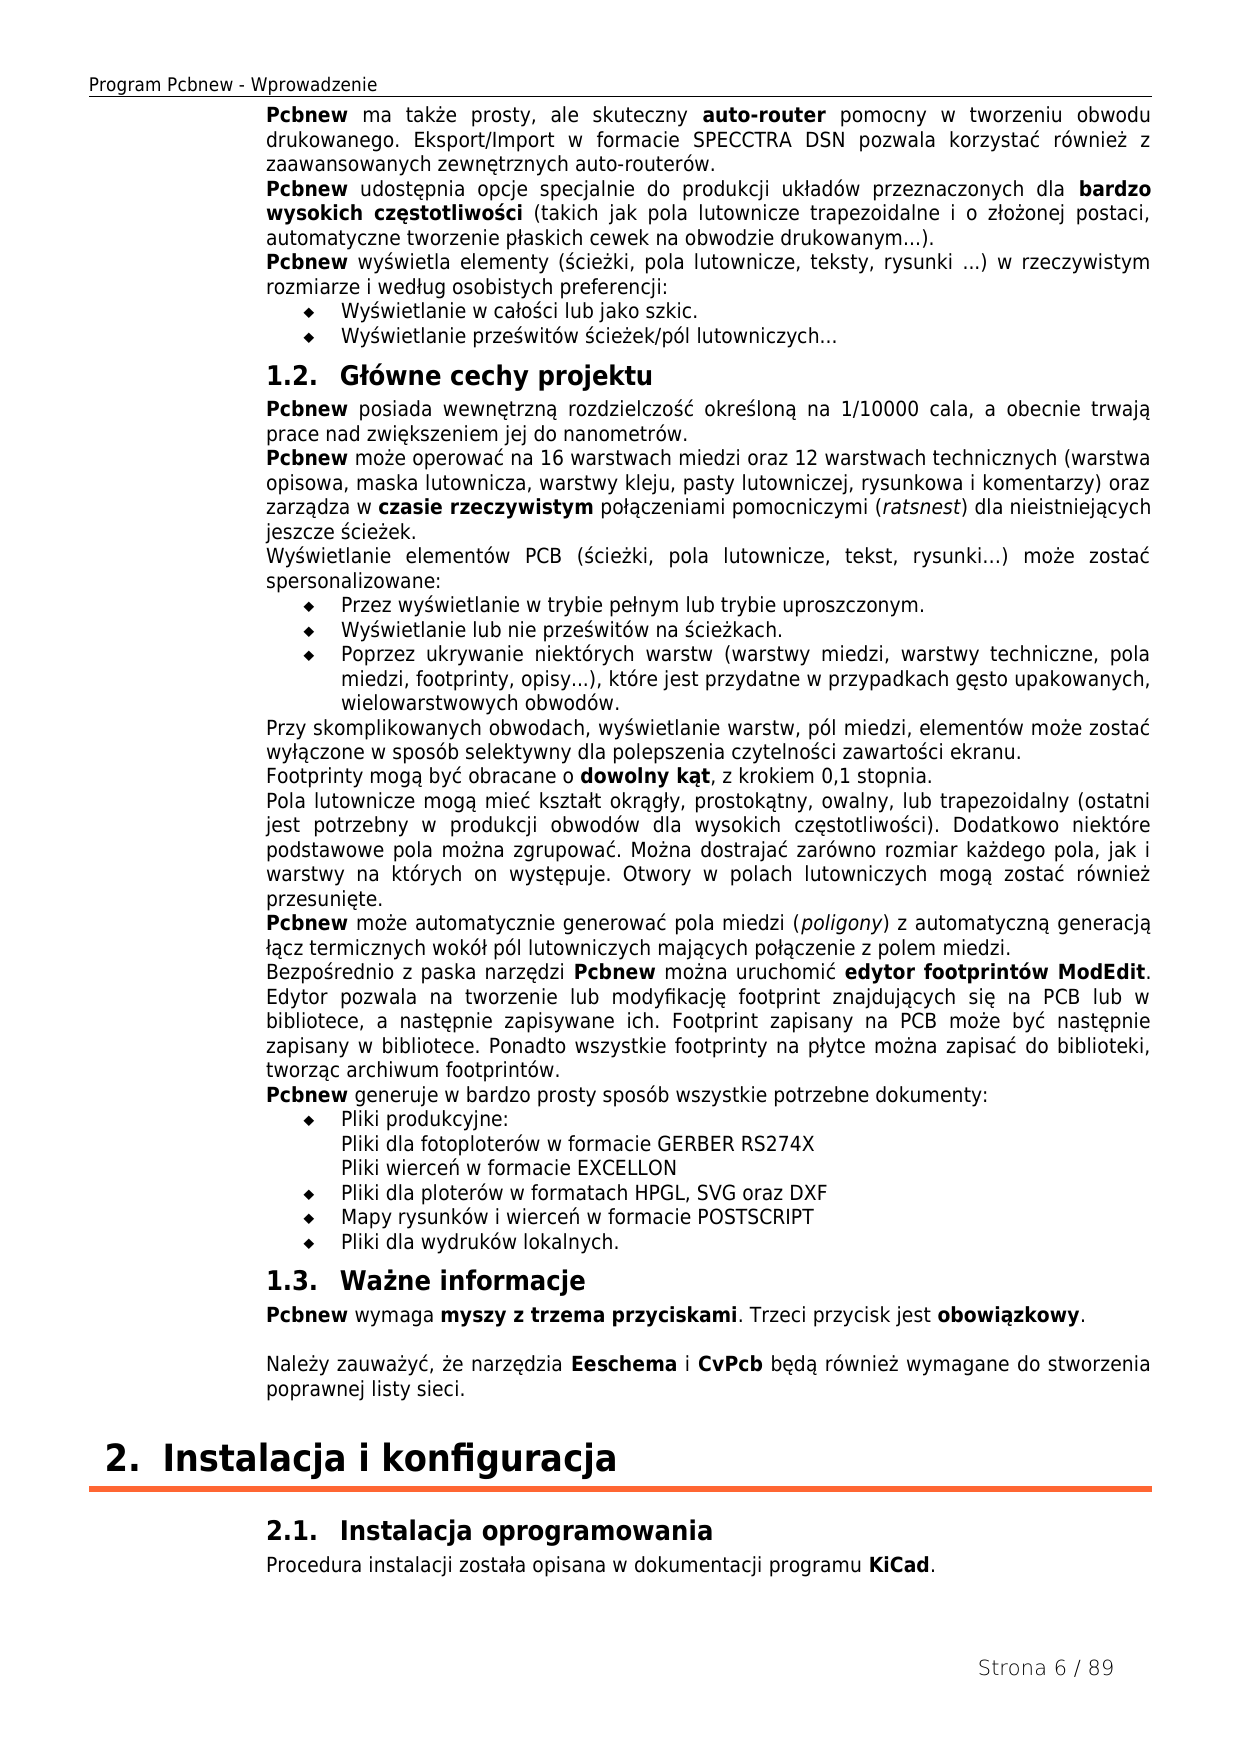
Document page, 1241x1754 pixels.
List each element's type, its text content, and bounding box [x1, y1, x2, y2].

text Pcbnew ma także prosty, ale skuteczny auto-router pomocny w tworzeniu obwodu drukowanego. Eksport/Import w formacie SPECCTRA DSN pozwala korzystać również z zaawansowanych zewnętrznych auto-routerów. [266, 103, 1152, 177]
list Pliki produkcyjne: Pliki dla fotoploterów w formacie GERBER RS274X Pliki wierceń w formacie EXCELLON [303, 1107, 1152, 1181]
text Pcbnew udostępnia opcje specjalnie do produkcji układów przeznaczonych dla bardzo wysokich częstotliwości (takich jak pola lutownicze trapezoidalne i o złożonej postaci, automatyczne tworzenie płaskich cewek na obwodzie drukowanym...). [266, 177, 1152, 250]
text Pcbnew generuje w bardzo prosty sposób wszystkie potrzebne dokumenty: [266, 1083, 1152, 1107]
text Pcbnew posiada wewnętrzną rozdzielczość określoną na 1/10000 cala, a obecnie trwają prace nad zwiększeniem jej do nanometrów. [266, 397, 1152, 446]
subtitle Instalacja i konfiguracja [88, 1431, 1152, 1492]
text Bezpośrednio z paska narzędzi Pcbnew można uruchomić edytor footprintów ModEdit. Edytor pozwala na tworzenie lub modyfikację footprint znajdujących się na PCB lub w bibliotece, a następnie zapisywane ich. Footprint zapisany na PCB może być następnie zapisany w bibliotece. Ponadto wszystkie footprinty na płytce można zapisać do biblioteki, tworząc archiwum footprintów. [266, 960, 1152, 1083]
subtitle Ważne informacje [266, 1266, 1152, 1297]
text Pcbnew może operować na 16 warstwach miedzi oraz 12 warstwach technicznych (warstwa opisowa, maska lutownicza, warstwy kleju, pasty lutowniczej, rysunkowa i komentarzy) oraz zarządza w czasie rzeczywistym połączeniami pomocniczymi (ratsnest) dla nieistniejących jeszcze ścieżek. [266, 446, 1152, 544]
text Pola lutownicze mogą mieć kształt okrągły, prostokątny, owalny, lub trapezoidalny (ostatni jest potrzebny w produkcji obwodów dla wysokich częstotliwości). Dodatkowo niektóre podstawowe pola można zgrupować. Można dostrajać zarówno rozmiar każdego pola, jak i warstwy na których on występuje. Otwory w polach lutowniczych mogą zostać również przesunięte. [266, 789, 1152, 911]
subtitle Instalacja oprogramowania [266, 1515, 1152, 1547]
text Wyświetlanie elementów PCB (ścieżki, pola lutownicze, tekst, rysunki…) może zostać spersonalizowane: [266, 544, 1152, 593]
list Wyświetlanie w całości lub jako szkic. [303, 299, 1152, 324]
text Pcbnew wymaga myszy z trzema przyciskami. Trzeci przycisk jest obowiązkowy. [266, 1303, 1152, 1328]
list Mapy rysunków i wierceń w formacie POSTSCRIPT [303, 1205, 1152, 1229]
text Przy skomplikowanych obwodach, wyświetlanie warstw, pól miedzi, elementów może zostać wyłączone w sposób selektywny dla polepszenia czytelności zawartości ekranu. [266, 716, 1152, 764]
text Footprinty mogą być obracane o dowolny kąt, z krokiem 0,1 stopnia. [266, 764, 1152, 789]
text Należy zauważyć, że narzędzia Eeschema i CvPcb będą również wymagane do stworzenia poprawnej listy sieci. [266, 1352, 1152, 1401]
subtitle Główne cechy projektu [266, 360, 1152, 391]
list Pliki dla wydruków lokalnych. [303, 1229, 1152, 1254]
list Wyświetlanie prześwitów ścieżek/pól lutowniczych... [303, 324, 1152, 348]
list Pliki dla ploterów w formatach HPGL, SVG oraz DXF [303, 1181, 1152, 1205]
text Pcbnew wyświetla elementy (ścieżki, pola lutownicze, teksty, rysunki ...) w rzeczywistym rozmiarze i według osobistych preferencji: [266, 250, 1152, 299]
text Procedura instalacji została opisana w dokumentacji programu KiCad. [266, 1553, 1152, 1577]
list Przez wyświetlanie w trybie pełnym lub trybie uproszczonym. [303, 593, 1152, 618]
list Poprzez ukrywanie niektórych warstw (warstwy miedzi, warstwy techniczne, pola miedzi, footprinty, opisy...), które jest przydatne w przypadkach gęsto upakowanych, wielowarstwowych obwodów. [303, 642, 1152, 716]
list Wyświetlanie lub nie prześwitów na ścieżkach. [303, 618, 1152, 642]
text Pcbnew może automatycznie generować pola miedzi (poligony) z automatyczną generacją łącz termicznych wokół pól lutowniczych mających połączenie z polem miedzi. [266, 911, 1152, 960]
